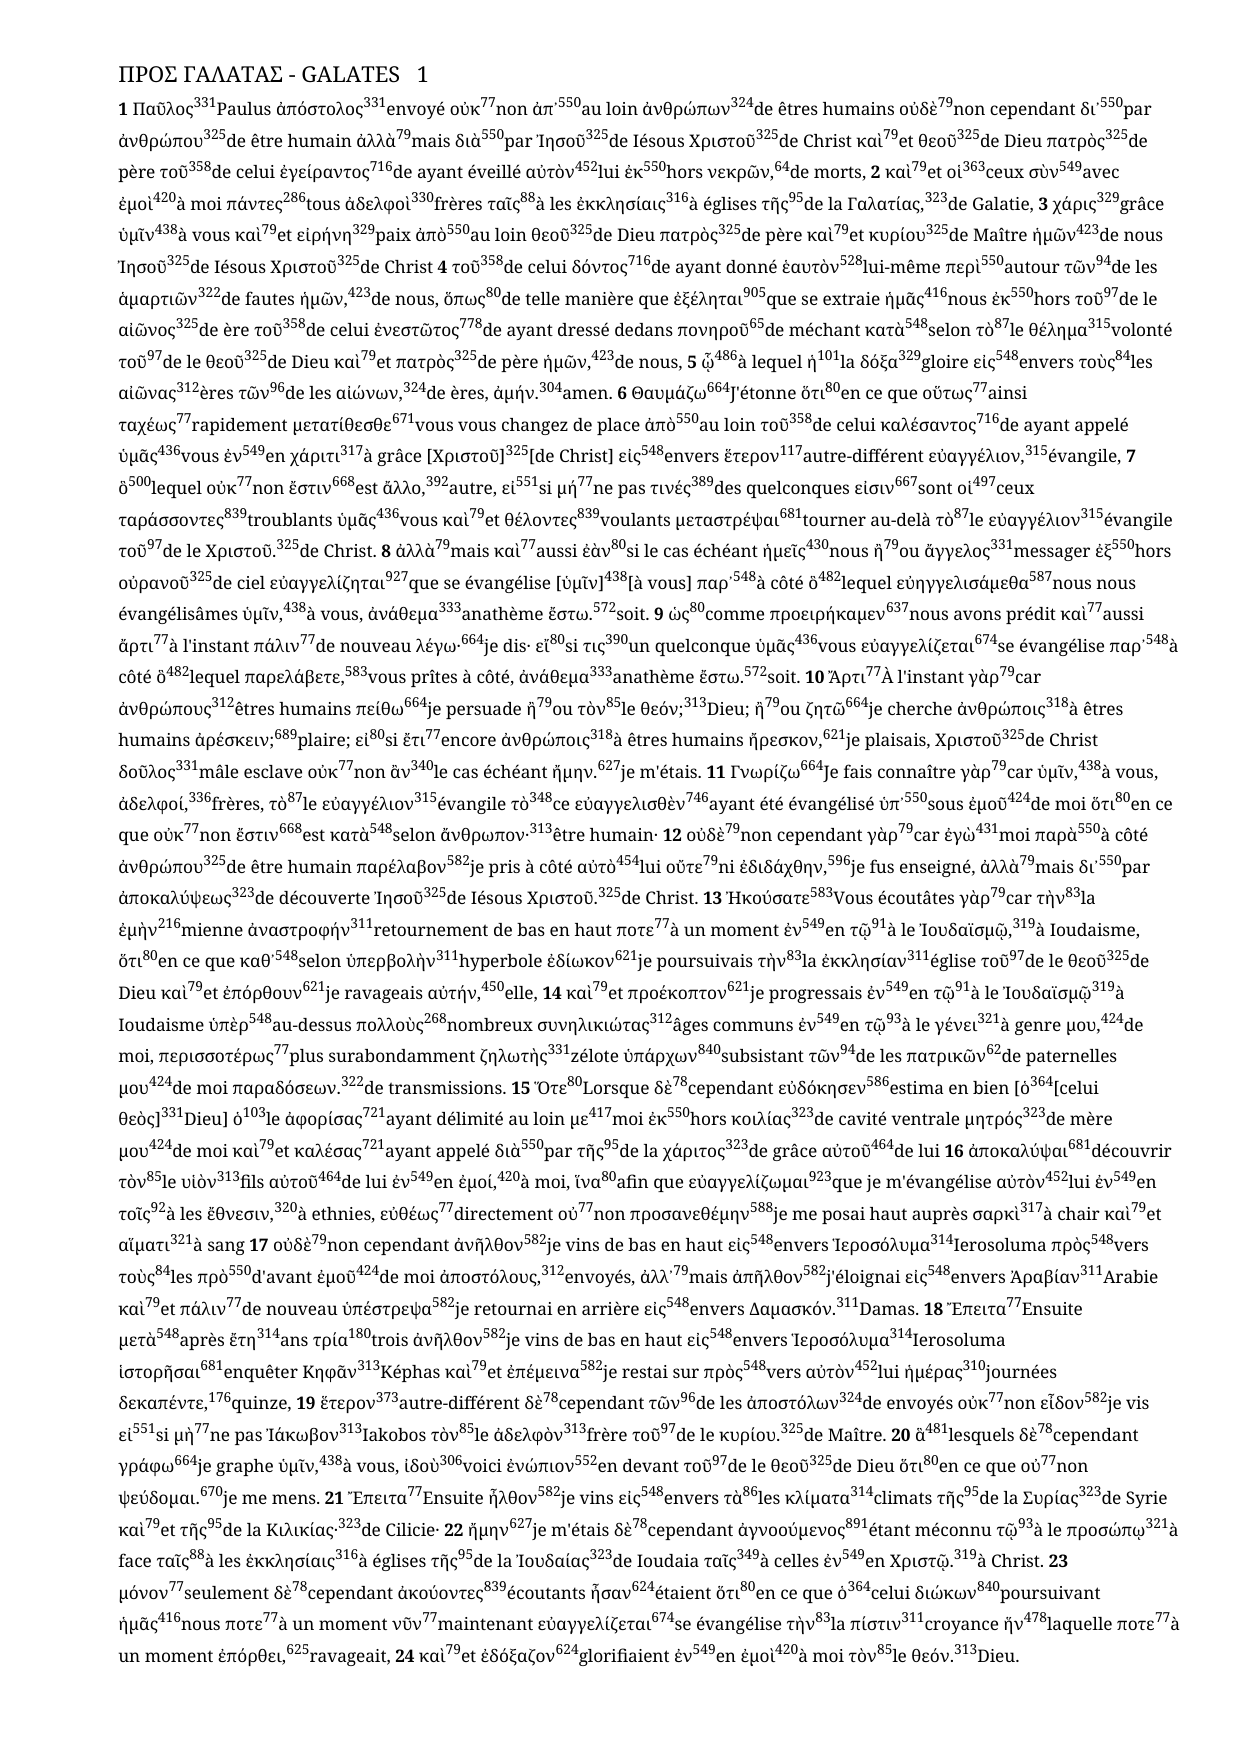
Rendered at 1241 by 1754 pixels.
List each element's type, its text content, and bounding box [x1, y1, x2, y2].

text ΠΡΟΣ ΓΑΛΑΤΑΣ - GALATES 1 [118, 59, 1181, 89]
text 1 Παῦλος331Paulus ἀπόστολος331envoyé οὐκ77non ἀπ᾽550au loin ἀνθρώπων324de êtres humains οὐδὲ79non cependant δι᾽550par ἀνθρώπου325de être humain ἀλλὰ79mais διὰ550par Ἰησοῦ325de Iésous Χριστοῦ325de Christ καὶ79et θεοῦ325de Dieu πατρὸς325de père τοῦ358de celui ἐγείραντος716de ayant éveillé αὐτὸν452lui ἐκ550hors νεκρῶν,64de morts, 2 καὶ79et οἱ363ceux σὺν549avec ἐμοὶ420à moi πάντες286tous ἀδελφοὶ330frères ταῖς88à les ἐκκλησίαις316à églises τῆς95de la Γαλατίας,323de Galatie, 3 χάρις329grâce ὑμῖν438à vous καὶ79et εἰρήνη329paix ἀπὸ550au loin θεοῦ325de Dieu πατρὸς325de père καὶ79et κυρίου325de Maître ἡμῶν423de nous Ἰησοῦ325de Iésous Χριστοῦ325de Christ 4 τοῦ358de celui δόντος716de ayant donné ἑαυτὸν528lui-même περὶ550autour τῶν94de les ἁμαρτιῶν322de fautes ἡμῶν,423de nous, ὅπως80de telle manière que ἐξέληται905que se extraie ἡμᾶς416nous ἐκ550hors τοῦ97de le αἰῶνος325de ère τοῦ358de celui ἐνεστῶτος778de ayant dressé dedans πονηροῦ65de méchant κατὰ548selon τὸ87le θέλημα315volonté τοῦ97de le θεοῦ325de Dieu καὶ79et πατρὸς325de père ἡμῶν,423de nous, 5 ᾧ486à lequel ἡ101la δόξα329gloire εἰς548envers τοὺς84les αἰῶνας312ères τῶν96de les αἰώνων,324de ères, ἀμήν.304amen. 6 Θαυμάζω664J'étonne ὅτι80en ce que οὕτως77ainsi ταχέως77rapidement μετατίθεσθε671vous vous changez de place ἀπὸ550au loin τοῦ358de celui καλέσαντος716de ayant appelé ὑμᾶς436vous ἐν549en χάριτι317à grâce [Χριστοῦ]325[de Christ] εἰς548envers ἕτερον117autre-différent εὐαγγέλιον,315évangile, 7 ὃ500lequel οὐκ77non ἔστιν668est ἄλλο,392autre, εἰ551si μή77ne pas τινές389des quelconques εἰσιν667sont οἱ497ceux ταράσσοντες839troublants ὑμᾶς436vous καὶ79et θέλοντες839voulants μεταστρέψαι681tourner au-delà τὸ87le εὐαγγέλιον315évangile τοῦ97de le Χριστοῦ.325de Christ. 8 ἀλλὰ79mais καὶ77aussi ἐὰν80si le cas échéant ἡμεῖς430nous ἢ79ou ἄγγελος331messager ἐξ550hors οὐρανοῦ325de ciel εὐαγγελίζηται927que se évangélise [ὑμῖν]438[à vous] παρ᾽548à côté ὃ482lequel εὐηγγελισάμεθα587nous nous évangélisâmes ὑμῖν,438à vous, ἀνάθεμα333anathème ἔστω.572soit. 9 ὡς80comme προειρήκαμεν637nous avons prédit καὶ77aussi ἄρτι77à l'instant πάλιν77de nouveau λέγω·664je dis· εἴ80si τις390un quelconque ὑμᾶς436vous εὐαγγελίζεται674se évangélise παρ᾽548à côté ὃ482lequel παρελάβετε,583vous prîtes à côté, ἀνάθεμα333anathème ἔστω.572soit. 10 Ἄρτι77À l'instant γὰρ79car ἀνθρώπους312êtres humains πείθω664je persuade ἢ79ou τὸν85le θεόν;313Dieu; ἢ79ou ζητῶ664je cherche ἀνθρώποις318à êtres humains ἀρέσκειν;689plaire; εἰ80si ἔτι77encore ἀνθρώποις318à êtres humains ἤρεσκον,621je plaisais, Χριστοῦ325de Christ δοῦλος331mâle esclave οὐκ77non ἂν340le cas échéant ἤμην.627je m'étais. 11 Γνωρίζω664Je fais connaître γὰρ79car ὑμῖν,438à vous, ἀδελφοί,336frères, τὸ87le εὐαγγέλιον315évangile τὸ348ce εὐαγγελισθὲν746ayant été évangélisé ὑπ᾽550sous ἐμοῦ424de moi ὅτι80en ce que οὐκ77non ἔστιν668est κατὰ548selon ἄνθρωπον·313être humain· 12 οὐδὲ79non cependant γὰρ79car ἐγὼ431moi παρὰ550à côté ἀνθρώπου325de être humain παρέλαβον582je pris à côté αὐτὸ454lui οὔτε79ni ἐδιδάχθην,596je fus enseigné, ἀλλὰ79mais δι᾽550par ἀποκαλύψεως323de découverte Ἰησοῦ325de Iésous Χριστοῦ.325de Christ. 13 Ἠκούσατε583Vous écoutâtes γὰρ79car τὴν83la ἐμὴν216mienne ἀναστροφήν311retournement de bas en haut ποτε77à un moment ἐν549en τῷ91à le Ἰουδαϊσμῷ,319à Ioudaisme, ὅτι80en ce que καθ᾽548selon ὑπερβολὴν311hyperbole ἐδίωκον621je poursuivais τὴν83la ἐκκλησίαν311église τοῦ97de le θεοῦ325de Dieu καὶ79et ἐπόρθουν621je ravageais αὐτήν,450elle, 14 καὶ79et προέκοπτον621je progressais ἐν549en τῷ91à le Ἰουδαϊσμῷ319à Ioudaisme ὑπὲρ548au-dessus πολλοὺς268nombreux συνηλικιώτας312âges communs ἐν549en τῷ93à le γένει321à genre μου,424de moi, περισσοτέρως77plus surabondamment ζηλωτὴς331zélote ὑπάρχων840subsistant τῶν94de les πατρικῶν62de paternelles μου424de moi παραδόσεων.322de transmissions. 15 Ὅτε80Lorsque δὲ78cependant εὐδόκησεν586estima en bien [ὁ364[celui θεὸς]331Dieu] ὁ103le ἀφορίσας721ayant délimité au loin με417moi ἐκ550hors κοιλίας323de cavité ventrale μητρός323de mère μου424de moi καὶ79et καλέσας721ayant appelé διὰ550par τῆς95de la χάριτος323de grâce αὐτοῦ464de lui 16 ἀποκαλύψαι681découvrir τὸν85le υἱὸν313fils αὐτοῦ464de lui ἐν549en ἐμοί,420à moi, ἵνα80afin que εὐαγγελίζωμαι923que je m'évangélise αὐτὸν452lui ἐν549en τοῖς92à les ἔθνεσιν,320à ethnies, εὐθέως77directement οὐ77non προσανεθέμην588je me posai haut auprès σαρκὶ317à chair καὶ79et αἵματι321à sang 17 οὐδὲ79non cependant ἀνῆλθον582je vins de bas en haut εἰς548envers Ἱεροσόλυμα314Ierosoluma πρὸς548vers τοὺς84les πρὸ550d'avant ἐμοῦ424de moi ἀποστόλους,312envoyés, ἀλλ᾽79mais ἀπῆλθον582j'éloignai εἰς548envers Ἀραβίαν311Arabie καὶ79et πάλιν77de nouveau ὑπέστρεψα582je retournai en arrière εἰς548envers Δαμασκόν.311Damas. 18 Ἔπειτα77Ensuite μετὰ548après ἔτη314ans τρία180trois ἀνῆλθον582je vins de bas en haut εἰς548envers Ἱεροσόλυμα314Ierosoluma ἱστορῆσαι681enquêter Κηφᾶν313Képhas καὶ79et ἐπέμεινα582je restai sur πρὸς548vers αὐτὸν452lui ἡμέρας310journées δεκαπέντε,176quinze, 19 ἕτερον373autre-différent δὲ78cependant τῶν96de les ἀποστόλων324de envoyés οὐκ77non εἶδον582je vis εἰ551si μὴ77ne pas Ἰάκωβον313Iakobos τὸν85le ἀδελφὸν313frère τοῦ97de le κυρίου.325de Maître. 20 ἃ481lesquels δὲ78cependant γράφω664je graphe ὑμῖν,438à vous, ἰδοὺ306voici ἐνώπιον552en devant τοῦ97de le θεοῦ325de Dieu ὅτι80en ce que οὐ77non ψεύδομαι.670je me mens. 21 Ἔπειτα77Ensuite ἦλθον582je vins εἰς548envers τὰ86les κλίματα314climats τῆς95de la Συρίας323de Syrie καὶ79et τῆς95de la Κιλικίας·323de Cilicie· 22 ἤμην627je m'étais δὲ78cependant ἀγνοούμενος891étant méconnu τῷ93à le προσώπῳ321à face ταῖς88à les ἐκκλησίαις316à églises τῆς95de la Ἰουδαίας323de Ioudaia ταῖς349à celles ἐν549en Χριστῷ.319à Christ. 23 μόνον77seulement δὲ78cependant ἀκούοντες839écoutants ἦσαν624étaient ὅτι80en ce que ὁ364celui διώκων840poursuivant ἡμᾶς416nous ποτε77à un moment νῦν77maintenant εὐαγγελίζεται674se évangélise τὴν83la πίστιν311croyance ἥν478laquelle ποτε77à un moment ἐπόρθει,625ravageait, 24 καὶ79et ἐδόξαζον624glorifiaient ἐν549en ἐμοὶ420à moi τὸν85le θεόν.313Dieu. [118, 93, 1181, 1667]
